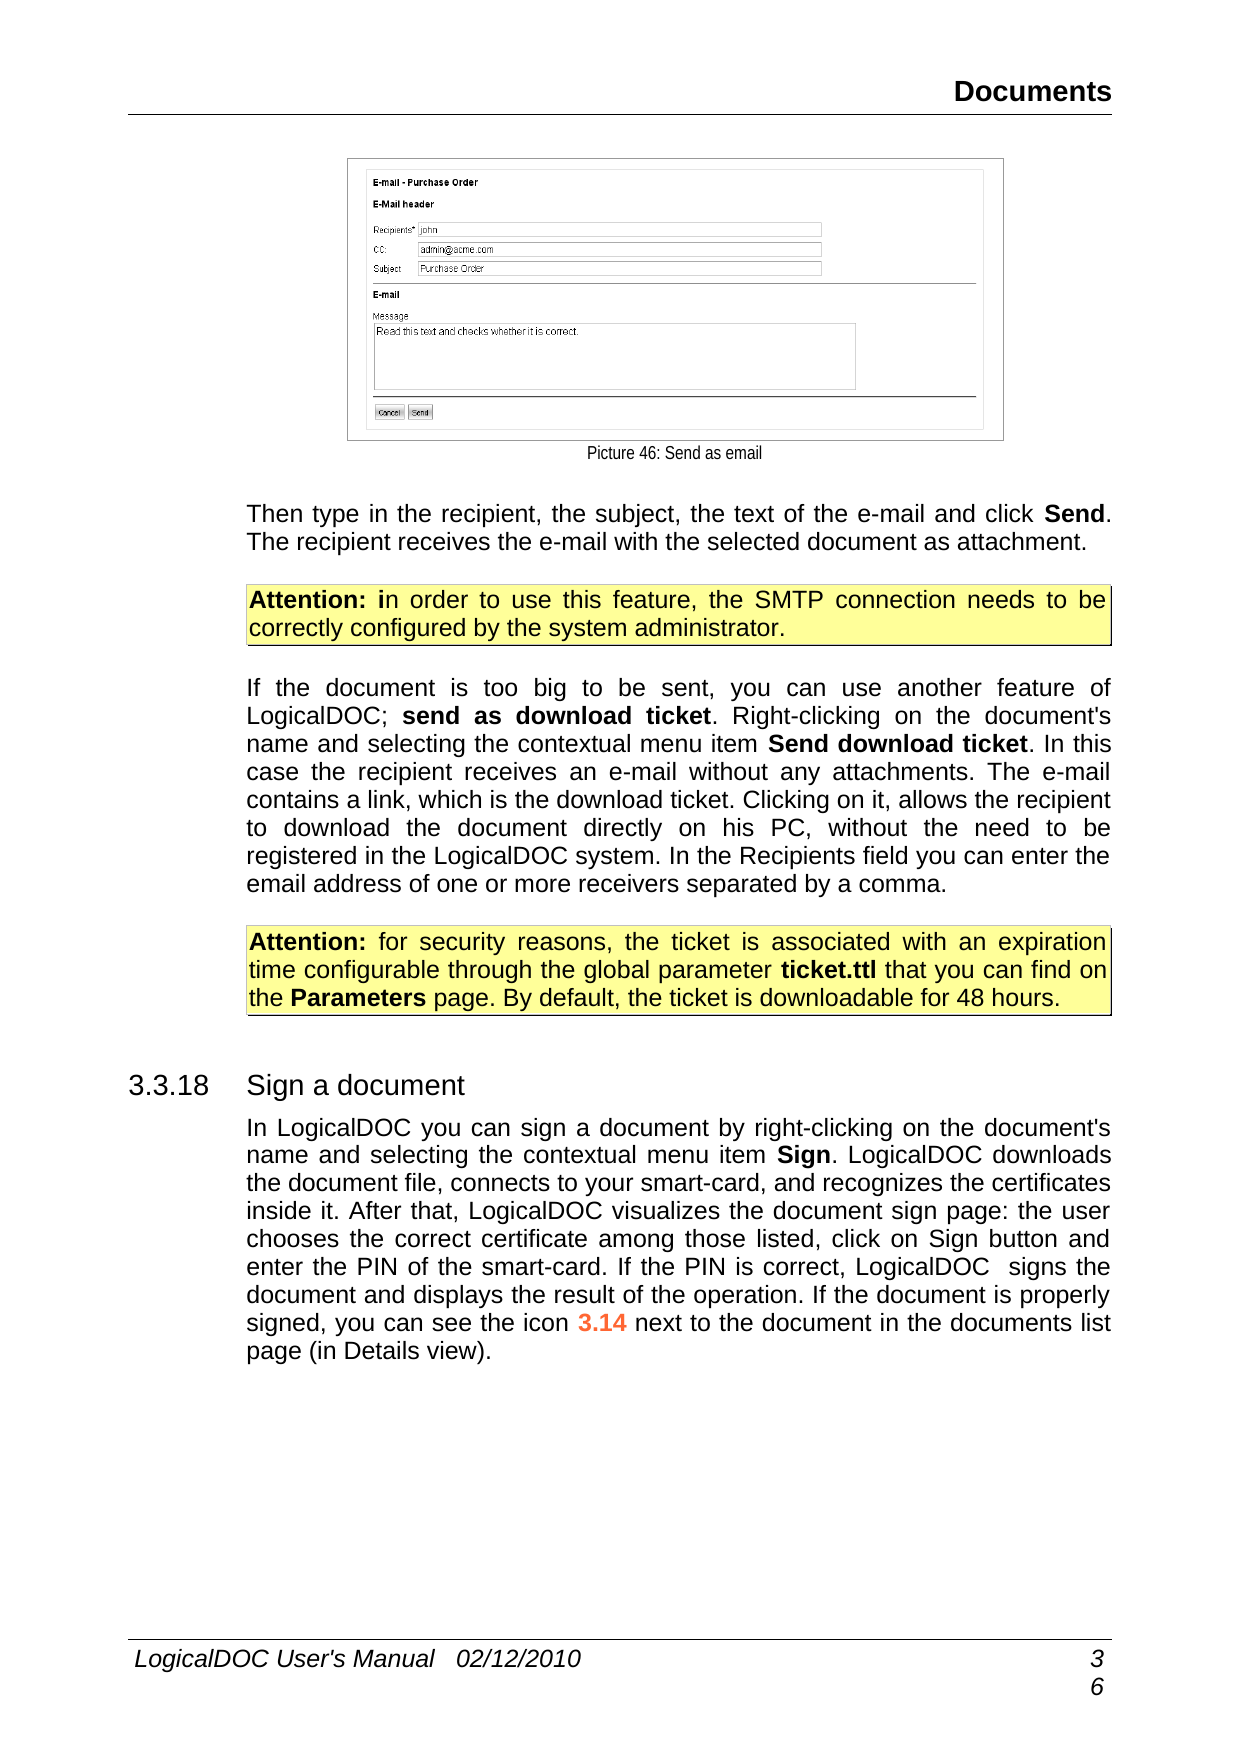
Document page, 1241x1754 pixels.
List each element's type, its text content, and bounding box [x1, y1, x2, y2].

text If the document is too big to be sent, you can use another feature of LogicalDOC; send as download ticket. Right-clicking on the document's name and selecting the contextual menu item Send download ticket. In this case the recipient receives an e-mail without any attachments. The e-mail contains a link, which is the download ticket. Clicking on it, allows the recipient to download the document directly on his PC, without the need to be registered in the LogicalDOC system. In the Recipients field you can enter the email address of one or more receivers separated by a comma. [246, 674, 1112, 897]
text Attention: for security reasons, the ticket is associated with an expiration time configurable through the global parameter ticket.ttl that you can find on the Parameters page. By default, the ticket is downloadable for 48 hours. [247, 926, 1110, 1013]
subtitle Sign a document [128, 1068, 1112, 1101]
picture [363, 167, 987, 432]
text In LogicalDOC you can sign a document by right-clicking on the document's name and selecting the contextual menu item Sign. LogicalDOC downloads the document file, connects to your smart-card, and recognizes the certificates inside it. After that, LogicalDOC visualizes the document sign page: the user chooses the correct certificate among those listed, click on Sign button and enter the PIN of the smart-card. If the PIN is correct, LogicalDOC signs the document and displays the result of the operation. If the document is properly signed, you can see the icon 3.14 next to the document in the documents list page (in Details view). [246, 1113, 1112, 1365]
text Attention: in order to use this feature, the SMTP connection needs to be correctly configured by the system administrator. [247, 585, 1110, 644]
text Picture 46: Send as email [347, 441, 1002, 463]
text Then type in the recipient, the subject, the text of the e-mail and click Send. The recipient receives the e-mail with the selected document as attachment. [246, 500, 1112, 556]
